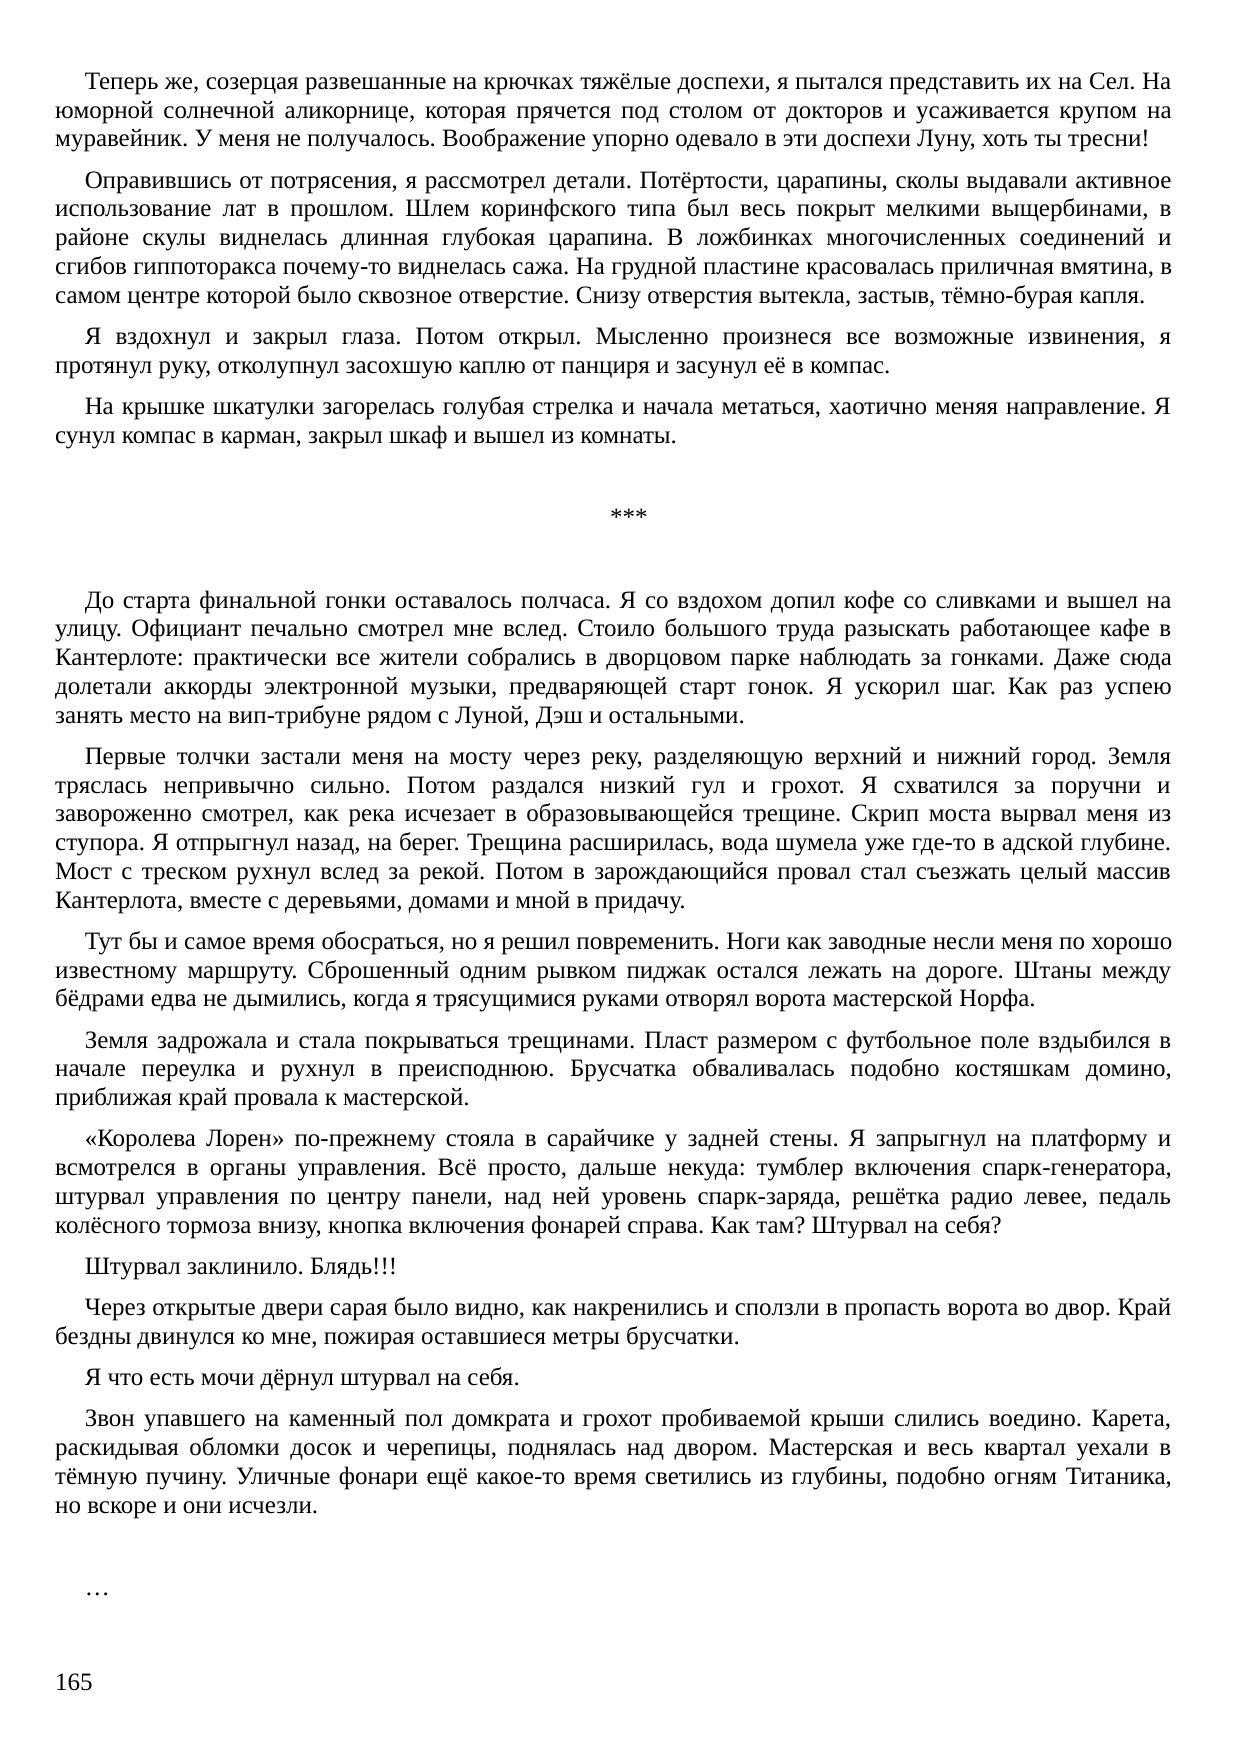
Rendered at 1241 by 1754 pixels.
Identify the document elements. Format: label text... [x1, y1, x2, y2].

text Оправившись от потрясения, я рассмотрел детали. Потёртости, царапины, сколы выдавали активное использование лат в прошлом. Шлем коринфского типа был весь покрыт мелкими выщербинами, в районе скулы виднелась длинная глубокая царапина. В ложбинках многочисленных соединений и сгибов гиппоторакса почему-то виднелась сажа. На грудной пластине красовалась приличная вмятина, в самом центре которой было сквозное отверстие. Снизу отверстия вытекла, застыв, тёмно-бурая капля. [55, 165, 1173, 308]
text Теперь же, созерцая развешанные на крючках тяжёлые доспехи, я пытался представить их на Сел. На юморной солнечной аликорнице, которая прячется под столом от докторов и усаживается крупом на муравейник. У меня не получалось. Воображение упорно одевало в эти доспехи Луну, хоть ты тресни! [55, 66, 1173, 152]
text До старта финальной гонки оставалось полчаса. Я со вздохом допил кофе со сливками и вышел на улицу. Официант печально смотрел мне вслед. Стоило большого труда разыскать работающее кафе в Кантерлоте: практически все жители собрались в дворцовом парке наблюдать за гонками. Даже сюда долетали аккорды электронной музыки, предваряющей старт гонок. Я ускорил шаг. Как раз успею занять место на вип-трибуне рядом с Луной, Дэш и остальными. [55, 585, 1173, 728]
text Тут бы и самое время обосраться, но я решил повременить. Ноги как заводные несли меня по хорошо известному маршруту. Сброшенный одним рывком пиджак остался лежать на дороге. Штаны между бёдрами едва не дымились, когда я трясущимися руками отворял ворота мастерской Норфа. [55, 926, 1173, 1012]
text Земля задрожала и стала покрываться трещинами. Пласт размером с футбольное поле вздыбился в начале переулка и рухнул в преисподнюю. Брусчатка обваливалась подобно костяшкам домино, приближая край провала к мастерской. [55, 1025, 1173, 1111]
text Первые толчки застали меня на мосту через реку, разделяющую верхний и нижний город. Земля тряслась непривычно сильно. Потом раздался низкий гул и грохот. Я схватился за поручни и завороженно смотрел, как река исчезает в образовывающейся трещине. Скрип моста вырвал меня из ступора. Я отпрыгнул назад, на берег. Трещина расширилась, вода шумела уже где-то в адской глубине. Мост с треском рухнул вслед за рекой. Потом в зарождающийся провал стал съезжать целый массив Кантерлота, вместе с деревьями, домами и мной в придачу. [55, 741, 1173, 913]
text Через открытые двери сарая было видно, как накренились и сползли в пропасть ворота во двор. Край бездны двинулся ко мне, пожирая оставшиеся метры брусчатки. [55, 1292, 1173, 1350]
text Штурвал заклинило. Блядь!!! [55, 1251, 1173, 1280]
text На крышке шкатулки загорелась голубая стрелка и начала метаться, хаотично меняя направление. Я сунул компас в карман, закрыл шкаф и вышел из комнаты. [55, 391, 1173, 448]
text Я что есть мочи дёрнул штурвал на себя. [55, 1362, 1173, 1391]
text Звон упавшего на каменный пол домкрата и грохот пробиваемой крыши слились воедино. Карета, раскидывая обломки досок и черепицы, поднялась над двором. Мастерская и весь квартал уехали в тёмную пучину. Уличные фонари ещё какое-то время светились из глубины, подобно огням Титаника, но вскоре и они исчезли. [55, 1403, 1173, 1518]
text *** [55, 502, 1173, 531]
text Я вздохнул и закрыл глаза. Потом открыл. Мысленно произнеся все возможные извинения, я протянул руку, отколупнул засохшую каплю от панциря и засунул её в компас. [55, 321, 1173, 378]
text «Королева Лорен» по-прежнему стояла в сарайчике у задней стены. Я запрыгнул на платформу и всмотрелся в органы управления. Всё просто, дальше некуда: тумблер включения спарк-генератора, штурвал управления по центру панели, над ней уровень спарк-заряда, решётка радио левее, педаль колёсного тормоза внизу, кнопка включения фонарей справа. Как там? Штурвал на себя? [55, 1123, 1173, 1238]
text … [55, 1572, 1173, 1601]
